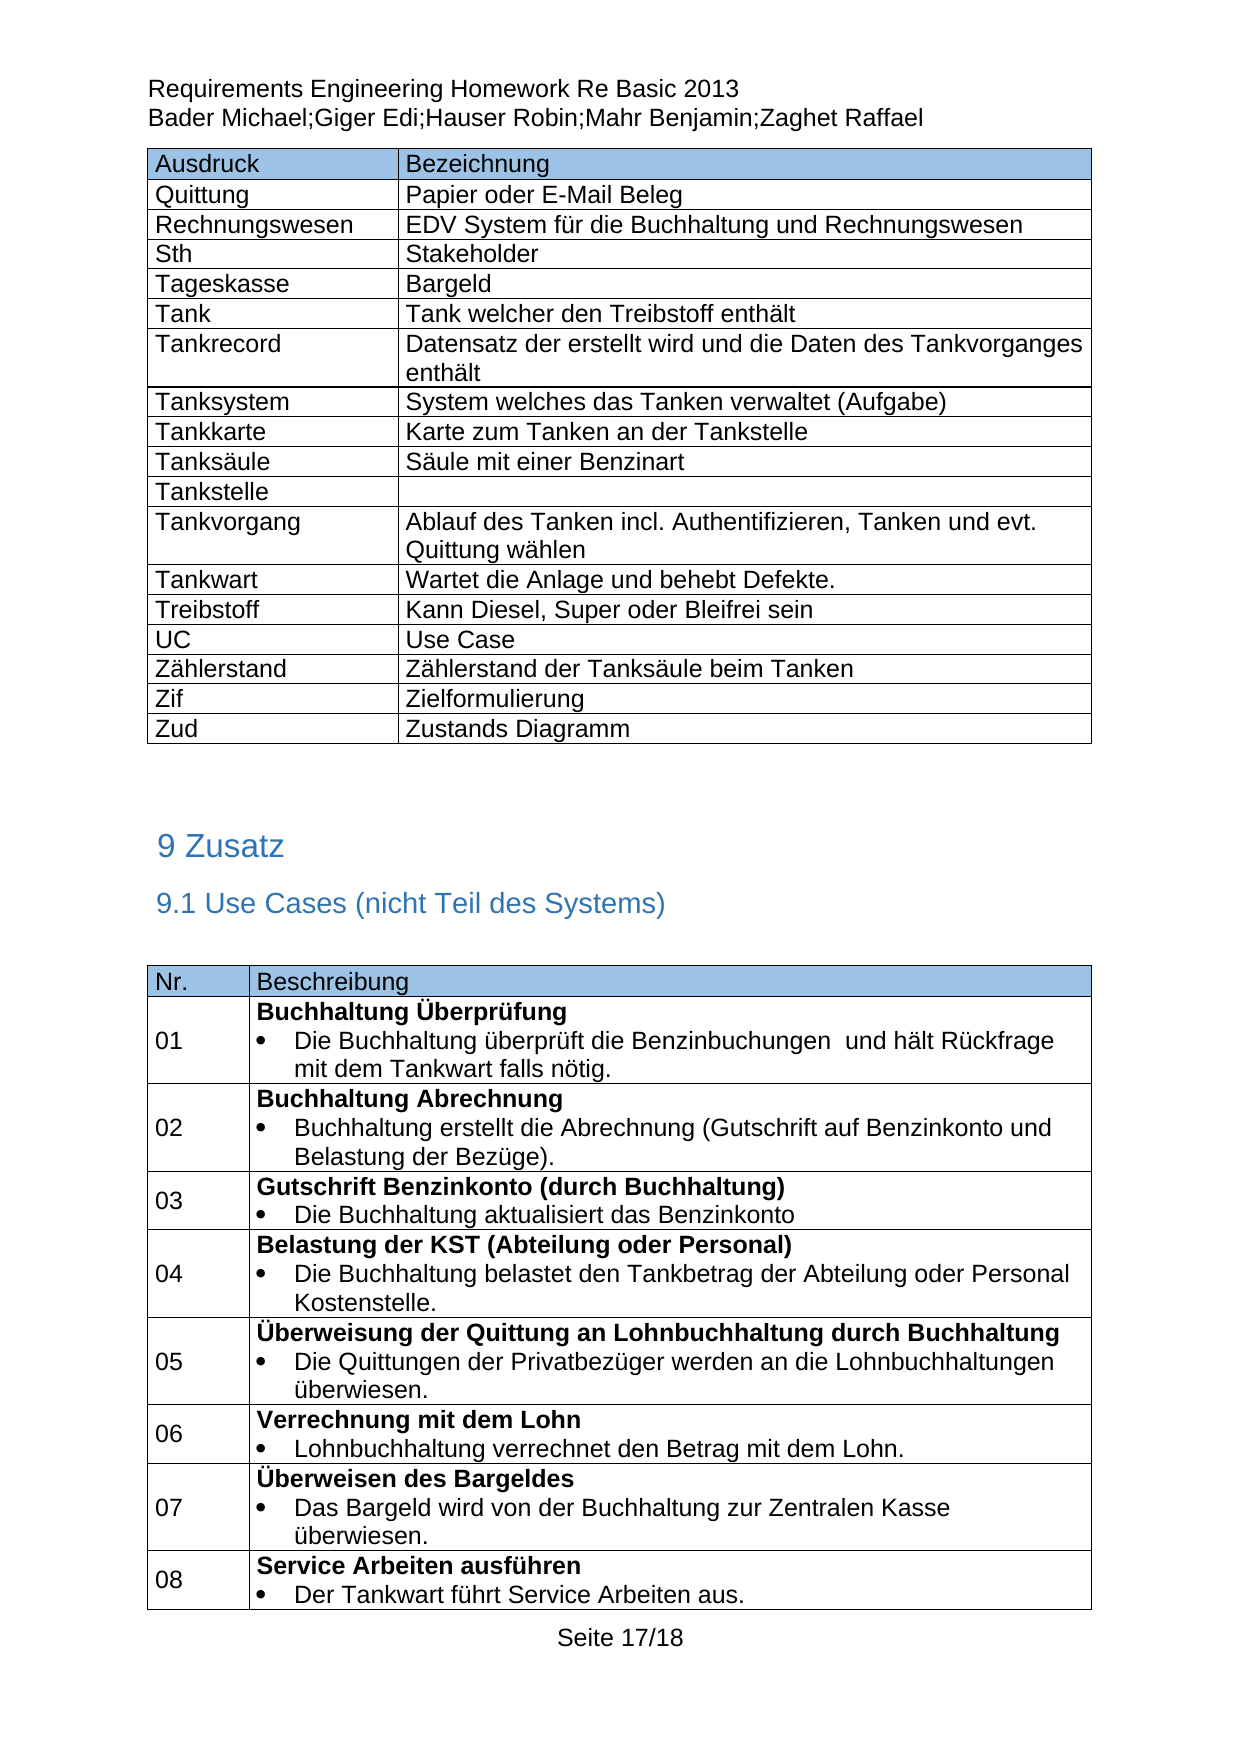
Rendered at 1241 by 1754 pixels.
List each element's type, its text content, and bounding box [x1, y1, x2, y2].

table_cell Zif [148, 684, 398, 713]
table_cell 01 [148, 997, 249, 1083]
table_cell [399, 477, 1091, 506]
table_cell Tanksäule [148, 447, 398, 476]
table_cell EDV System für die Buchhaltung und Rechnungswesen [399, 210, 1091, 238]
table_cell Verrechnung mit dem Lohn Lohnbuchhaltung verrechnet den Betrag mit dem Lohn. [250, 1405, 1091, 1463]
table_cell Gutschrift Benzinkonto (durch Buchhaltung) Die Buchhaltung aktualisiert das Benzinkonto [250, 1172, 1091, 1229]
table_cell Service Arbeiten ausführen Der Tankwart führt Service Arbeiten aus. [250, 1551, 1091, 1609]
table_header Beschreibung [250, 966, 1091, 996]
table_cell Datensatz der erstellt wird und die Daten des Tankvorganges enthält [399, 329, 1091, 386]
table_header Nr. [148, 966, 249, 996]
table_cell 07 [148, 1464, 249, 1550]
table_cell Ablauf des Tanken incl. Authentifizieren, Tanken und evt. Quittung wählen [399, 507, 1091, 564]
table_cell 06 [148, 1405, 249, 1463]
table_cell Papier oder E-Mail Beleg [399, 180, 1091, 209]
table_cell Quittung [148, 180, 398, 209]
table_cell Tankvorgang [148, 507, 398, 564]
table_header Ausdruck [148, 149, 398, 179]
table_cell Sth [148, 240, 398, 268]
table_cell Treibstoff [148, 595, 398, 624]
table_cell 04 [148, 1230, 249, 1317]
table_cell Tanksystem [148, 388, 398, 416]
subtitle Zusatz [148, 826, 1093, 865]
table_cell Belastung der KST (Abteilung oder Personal) Die Buchhaltung belastet den Tankbetrag der Abteilung oder Personal Kostenstelle. [250, 1230, 1091, 1317]
table_cell Säule mit einer Benzinart [399, 447, 1091, 476]
table_cell Tankstelle [148, 477, 398, 506]
table_cell Überweisen des Bargeldes Das Bargeld wird von der Buchhaltung zur Zentralen Kasse überwiesen. [250, 1464, 1091, 1550]
table_cell Buchhaltung Überprüfung Die Buchhaltung überprüft die Benzinbuchungen und hält Rückfrage mit dem Tankwart falls nötig. [250, 997, 1091, 1083]
table_cell Stakeholder [399, 240, 1091, 268]
table_cell Kann Diesel, Super oder Bleifrei sein [399, 595, 1091, 624]
table_header Bezeichnung [399, 149, 1091, 179]
table_cell Tank welcher den Treibstoff enthält [399, 299, 1091, 328]
table_cell 08 [148, 1551, 249, 1609]
table_cell 03 [148, 1172, 249, 1229]
table_cell Zud [148, 714, 398, 743]
table_cell Use Case [399, 625, 1091, 653]
table_cell Tank [148, 299, 398, 328]
table_cell Bargeld [399, 269, 1091, 298]
table_cell Rechnungswesen [148, 210, 398, 238]
table_cell Zustands Diagramm [399, 714, 1091, 743]
table_cell Tankwart [148, 565, 398, 594]
table_cell Überweisung der Quittung an Lohnbuchhaltung durch Buchhaltung Die Quittungen der Privatbezüger werden an die Lohnbuchhaltungen überwiesen. [250, 1318, 1091, 1404]
table_cell Tankrecord [148, 329, 398, 386]
table_cell Tankkarte [148, 417, 398, 446]
table_cell Tageskasse [148, 269, 398, 298]
table_cell 02 [148, 1084, 249, 1171]
table_cell Buchhaltung Abrechnung Buchhaltung erstellt die Abrechnung (Gutschrift auf Benzinkonto und Belastung der Bezüge). [250, 1084, 1091, 1171]
table_cell Karte zum Tanken an der Tankstelle [399, 417, 1091, 446]
subtitle Use Cases (nicht Teil des Systems) [148, 886, 1093, 919]
table_cell System welches das Tanken verwaltet (Aufgabe) [399, 388, 1091, 416]
table_cell 05 [148, 1318, 249, 1404]
table_cell Zählerstand [148, 655, 398, 683]
table_cell Zählerstand der Tanksäule beim Tanken [399, 655, 1091, 683]
table_cell Zielformulierung [399, 684, 1091, 713]
table_cell Wartet die Anlage und behebt Defekte. [399, 565, 1091, 594]
table_cell UC [148, 625, 398, 653]
